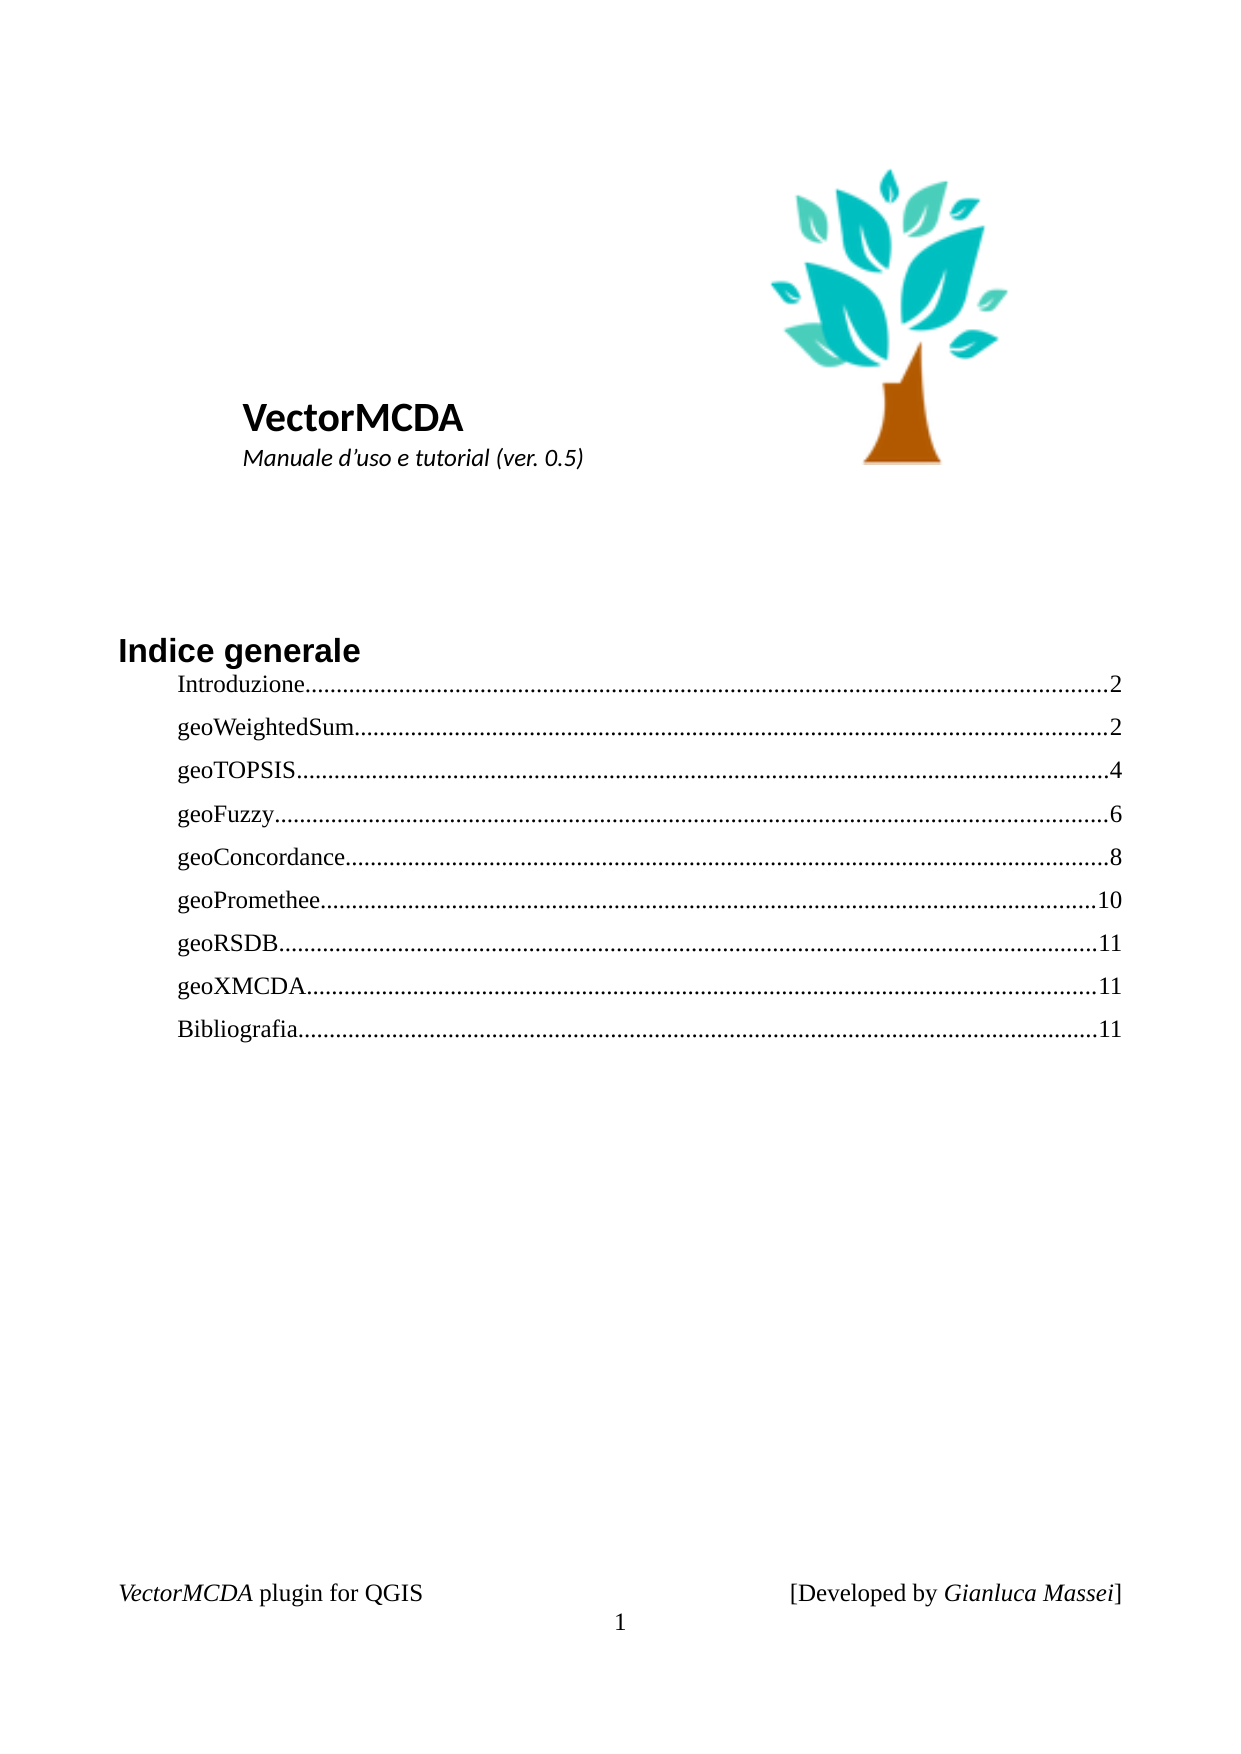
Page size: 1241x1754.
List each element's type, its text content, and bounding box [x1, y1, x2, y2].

text geoRSDB 11 [177, 928, 1122, 957]
table_header VectorMCDA Manuale d’uso e tutorial (ver. 0.5) [118, 156, 620, 499]
text geoXMCDA 11 [177, 971, 1122, 1000]
text Bibliografia 11 [177, 1014, 1122, 1043]
text Introduzione 2 [177, 669, 1122, 698]
text geoWeightedSum 2 [177, 712, 1122, 741]
text geoPromethee 10 [177, 885, 1122, 914]
subtitle Indice generale [118, 631, 1122, 669]
table_header [620, 156, 1122, 499]
text geoTOPSIS 4 [177, 756, 1122, 784]
text geoConcordance 8 [177, 842, 1122, 871]
picture [742, 168, 1038, 465]
text geoFuzzy 6 [177, 799, 1122, 827]
